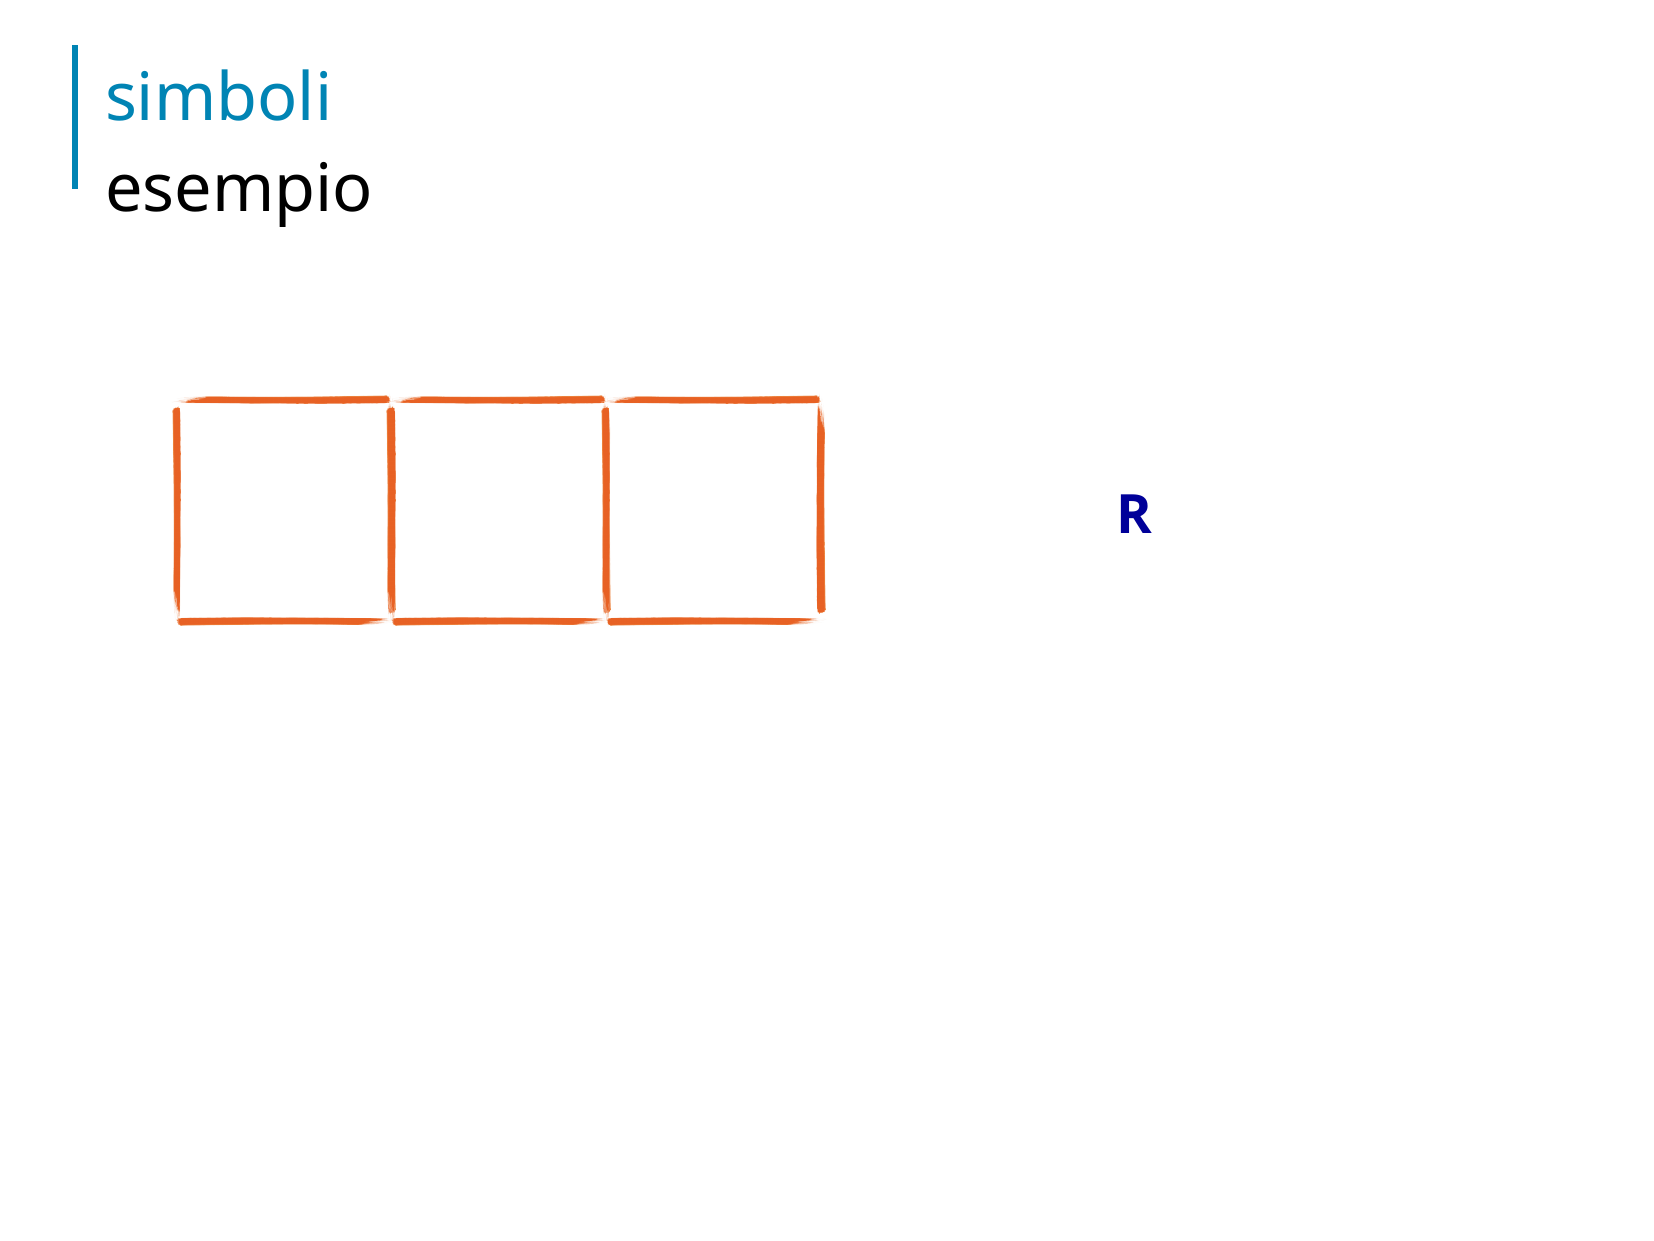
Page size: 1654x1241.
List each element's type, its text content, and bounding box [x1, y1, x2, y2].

picture [170, 393, 827, 628]
title simboli esempio [105, 49, 1571, 200]
text_box R [1087, 471, 1167, 560]
